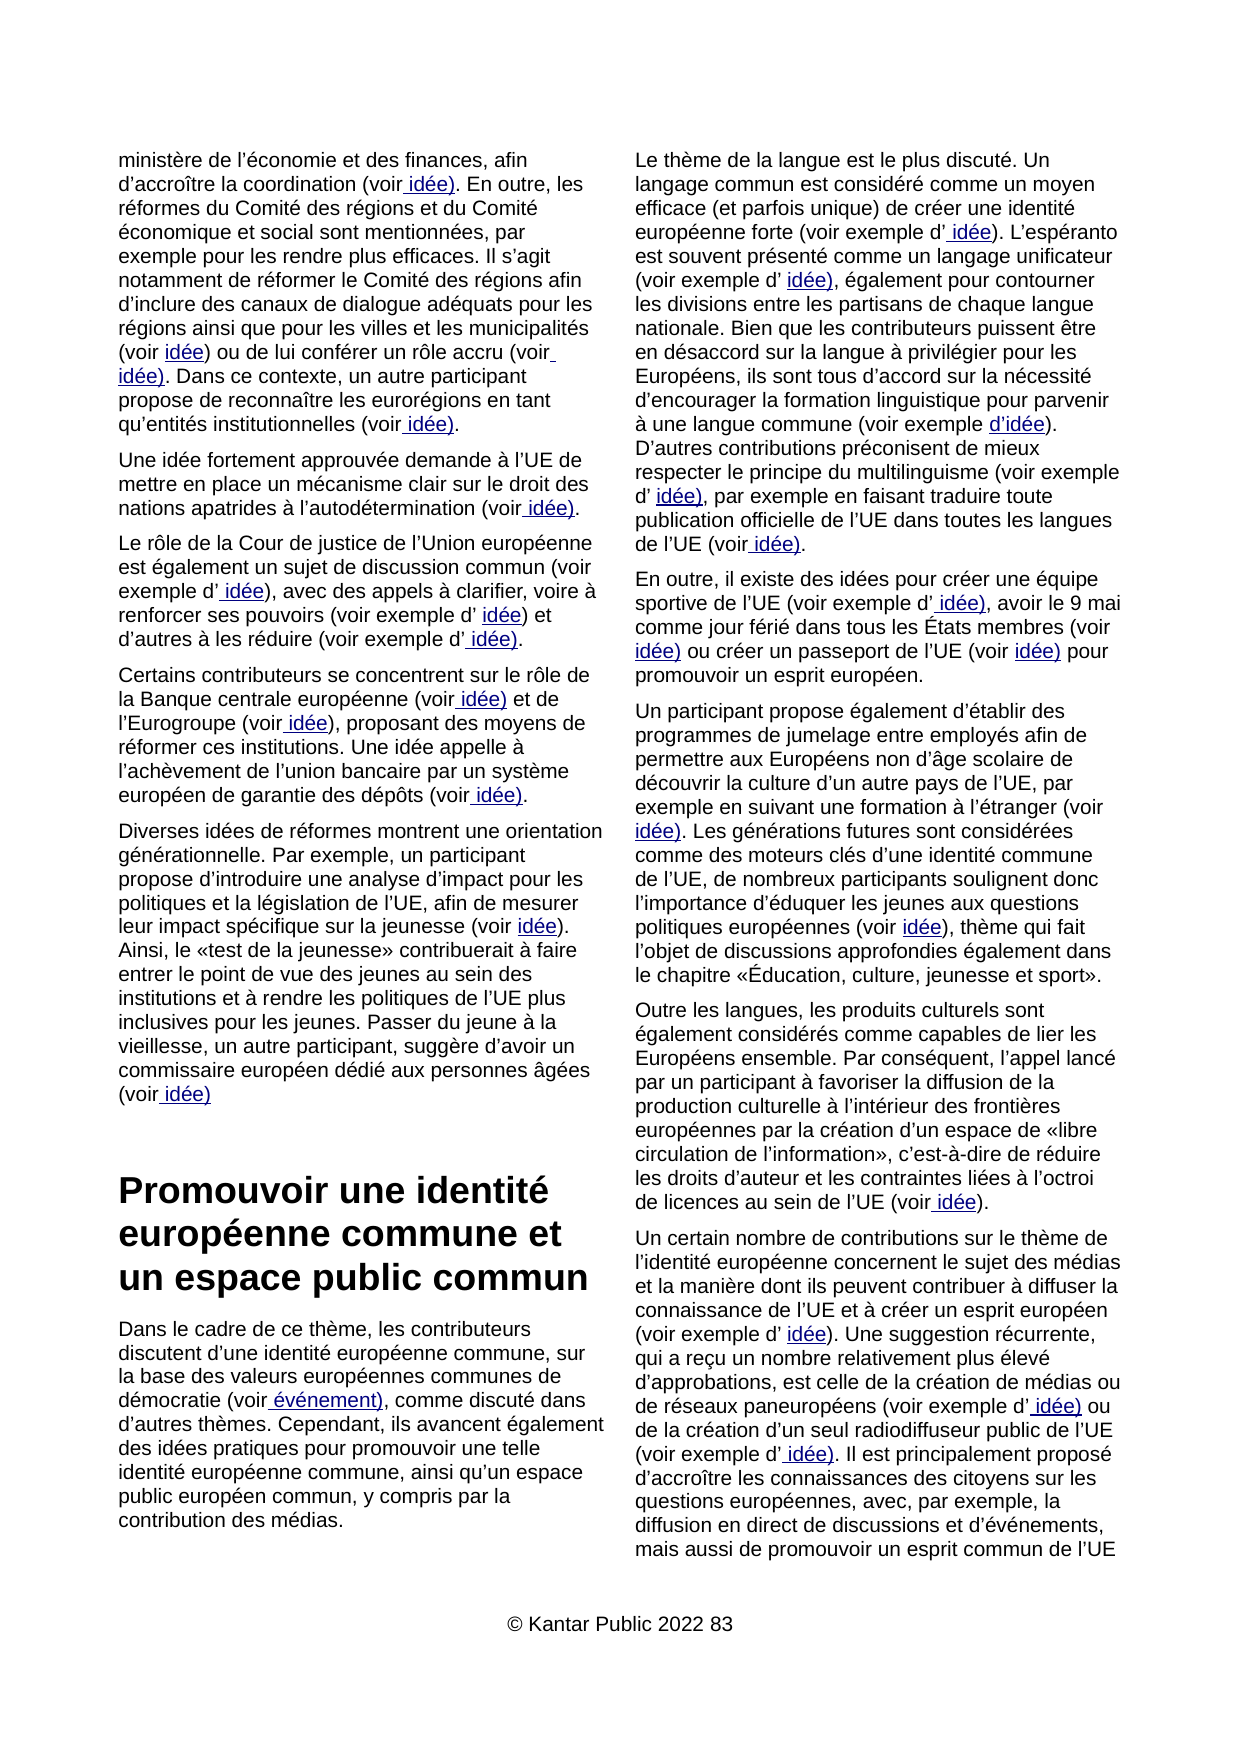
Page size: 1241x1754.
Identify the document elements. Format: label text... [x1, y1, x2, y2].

text Le rôle de la Cour de justice de l’Union européenne est également un sujet de discussion commun (voir exemple d’ idée), avec des appels à clarifier, voire à renforcer ses pouvoirs (voir exemple d’ idée) et d’autres à les réduire (voir exemple d’ idée). [118, 531, 605, 651]
text Une idée fortement approuvée demande à l’UE de mettre en place un mécanisme clair sur le droit des nations apatrides à l’autodétermination (voir idée). [118, 447, 605, 519]
text Un participant propose également d’établir des programmes de jumelage entre employés afin de permettre aux Européens non d’âge scolaire de découvrir la culture d’un autre pays de l’UE, par exemple en suivant une formation à l’étranger (voir idée). Les générations futures sont considérées comme des moteurs clés d’une identité commune de l’UE, de nombreux participants soulignent donc l’importance d’éduquer les jeunes aux questions politiques européennes (voir idée), thème qui fait l’objet de discussions approfondies également dans le chapitre «Éducation, culture, jeunesse et sport». [635, 699, 1122, 986]
text Outre les langues, les produits culturels sont également considérés comme capables de lier les Européens ensemble. Par conséquent, l’appel lancé par un participant à favoriser la diffusion de la production culturelle à l’intérieur des frontières européennes par la création d’un espace de «libre circulation de l’information», c’est-à-dire de réduire les droits d’auteur et les contraintes liées à l’octroi de licences au sein de l’UE (voir idée). [635, 998, 1122, 1214]
text Le thème de la langue est le plus discuté. Un langage commun est considéré comme un moyen efficace (et parfois unique) de créer une identité européenne forte (voir exemple d’ idée). L’espéranto est souvent présenté comme un langage unificateur (voir exemple d’ idée), également pour contourner les divisions entre les partisans de chaque langue nationale. Bien que les contributeurs puissent être en désaccord sur la langue à privilégier pour les Européens, ils sont tous d’accord sur la nécessité d’encourager la formation linguistique pour parvenir à une langue commune (voir exemple d’idée). D’autres contributions préconisent de mieux respecter le principe du multilinguisme (voir exemple d’ idée), par exemple en faisant traduire toute publication officielle de l’UE dans toutes les langues de l’UE (voir idée). [635, 148, 1122, 555]
text ministère de l’économie et des finances, afin d’accroître la coordination (voir idée). En outre, les réformes du Comité des régions et du Comité économique et social sont mentionnées, par exemple pour les rendre plus efficaces. Il s’agit notamment de réformer le Comité des régions afin d’inclure des canaux de dialogue adéquats pour les régions ainsi que pour les villes et les municipalités (voir idée) ou de lui conférer un rôle accru (voir idée). Dans ce contexte, un autre participant propose de reconnaître les eurorégions en tant qu’entités institutionnelles (voir idée). [118, 148, 605, 436]
text Certains contributeurs se concentrent sur le rôle de la Banque centrale européenne (voir idée) et de l’Eurogroupe (voir idée), proposant des moyens de réformer ces institutions. Une idée appelle à l’achèvement de l’union bancaire par un système européen de garantie des dépôts (voir idée). [118, 663, 605, 807]
text Un certain nombre de contributions sur le thème de l’identité européenne concernent le sujet des médias et la manière dont ils peuvent contribuer à diffuser la connaissance de l’UE et à créer un esprit européen (voir exemple d’ idée). Une suggestion récurrente, qui a reçu un nombre relativement plus élevé d’approbations, est celle de la création de médias ou de réseaux paneuropéens (voir exemple d’ idée) ou de la création d’un seul radiodiffuseur public de l’UE (voir exemple d’ idée). Il est principalement proposé d’accroître les connaissances des citoyens sur les questions européennes, avec, par exemple, la diffusion en direct de discussions et d’événements, mais aussi de promouvoir un esprit commun de l’UE [635, 1226, 1122, 1561]
text Dans le cadre de ce thème, les contributeurs discutent d’une identité européenne commune, sur la base des valeurs européennes communes de démocratie (voir événement), comme discuté dans d’autres thèmes. Cependant, ils avancent également des idées pratiques pour promouvoir une telle identité européenne commune, ainsi qu’un espace public européen commun, y compris par la contribution des médias. [118, 1316, 605, 1532]
subtitle Promouvoir une identité européenne commune et un espace public commun [118, 1168, 605, 1298]
text En outre, il existe des idées pour créer une équipe sportive de l’UE (voir exemple d’ idée), avoir le 9 mai comme jour férié dans tous les États membres (voir idée) ou créer un passeport de l’UE (voir idée) pour promouvoir un esprit européen. [635, 567, 1122, 687]
text Diverses idées de réformes montrent une orientation générationnelle. Par exemple, un participant propose d’introduire une analyse d’impact pour les politiques et la législation de l’UE, afin de mesurer leur impact spécifique sur la jeunesse (voir idée). Ainsi, le «test de la jeunesse» contribuerait à faire entrer le point de vue des jeunes au sein des institutions et à rendre les politiques de l’UE plus inclusives pour les jeunes. Passer du jeune à la vieillesse, un autre participant, suggère d’avoir un commissaire européen dédié aux personnes âgées (voir idée) [118, 818, 605, 1106]
